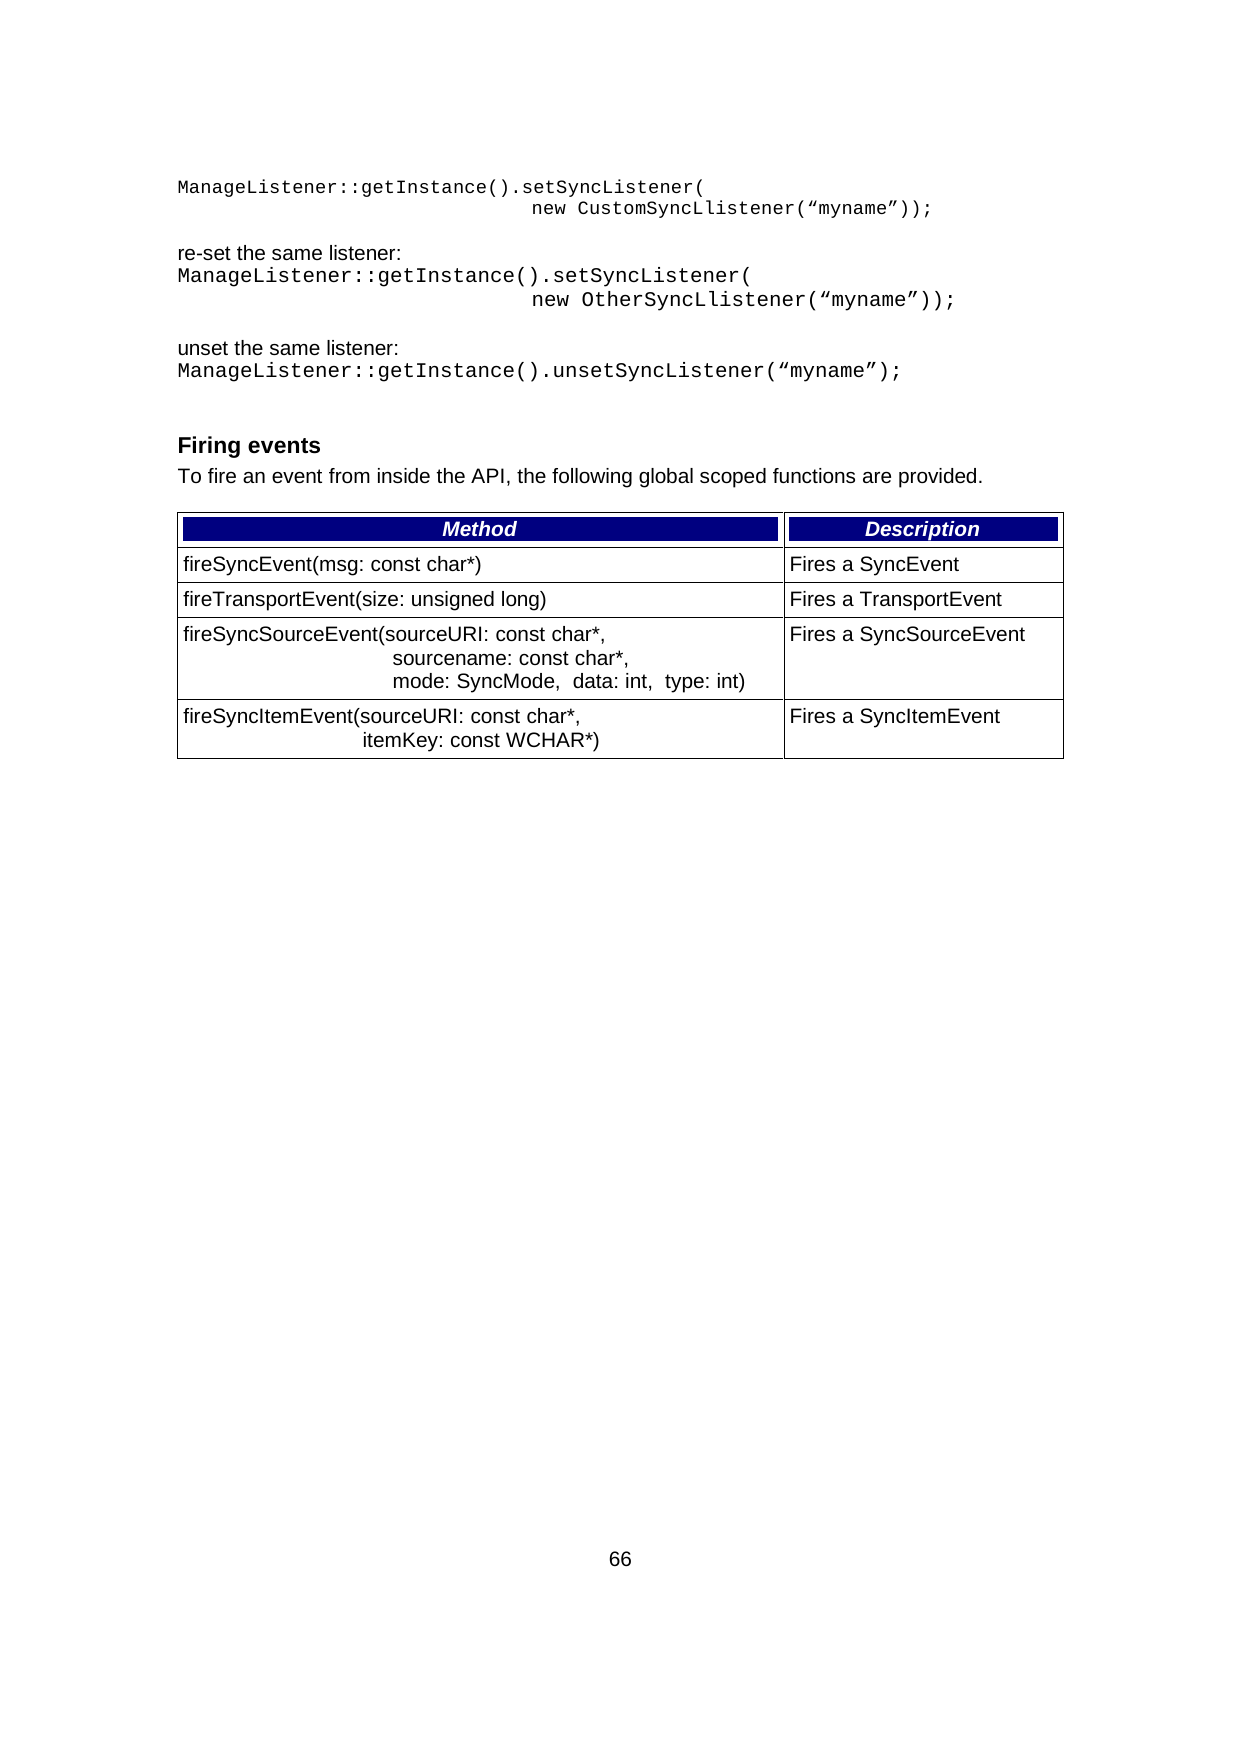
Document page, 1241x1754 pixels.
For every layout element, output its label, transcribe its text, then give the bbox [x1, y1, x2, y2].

table_header Method [178, 513, 783, 547]
table_cell fireSyncEvent(msg: const char*) [178, 548, 783, 582]
table_cell Fires a SyncItemEvent [785, 700, 1063, 758]
table_cell Fires a SyncSourceEvent [785, 618, 1063, 699]
text unset the same listener: [177, 336, 1063, 360]
table_cell Fires a TransportEvent [785, 583, 1063, 617]
text ManageListener::getInstance().setSyncListener( new OtherSyncLlistener(“myname”)); [177, 265, 1063, 313]
table_cell fireSyncSourceEvent(sourceURI: const char*, sourcename: const char*, mode: SyncMode, data: int, type: int) [178, 618, 783, 699]
text re-set the same listener: [177, 241, 1063, 265]
table_header Description [785, 513, 1063, 547]
text ManageListener::getInstance().unsetSyncListener(“myname”); [177, 360, 1063, 384]
table_cell Fires a SyncEvent [785, 548, 1063, 582]
table_cell fireSyncItemEvent(sourceURI: const char*, itemKey: const WCHAR*) [178, 700, 783, 758]
text To fire an event from inside the API, the following global scoped functions are provided. [177, 464, 1063, 488]
subtitle Firing events [177, 432, 1063, 458]
text ManageListener::getInstance().setSyncListener( new CustomSyncLlistener(“myname”)); [177, 177, 1063, 220]
table_cell fireTransportEvent(size: unsigned long) [178, 583, 783, 617]
